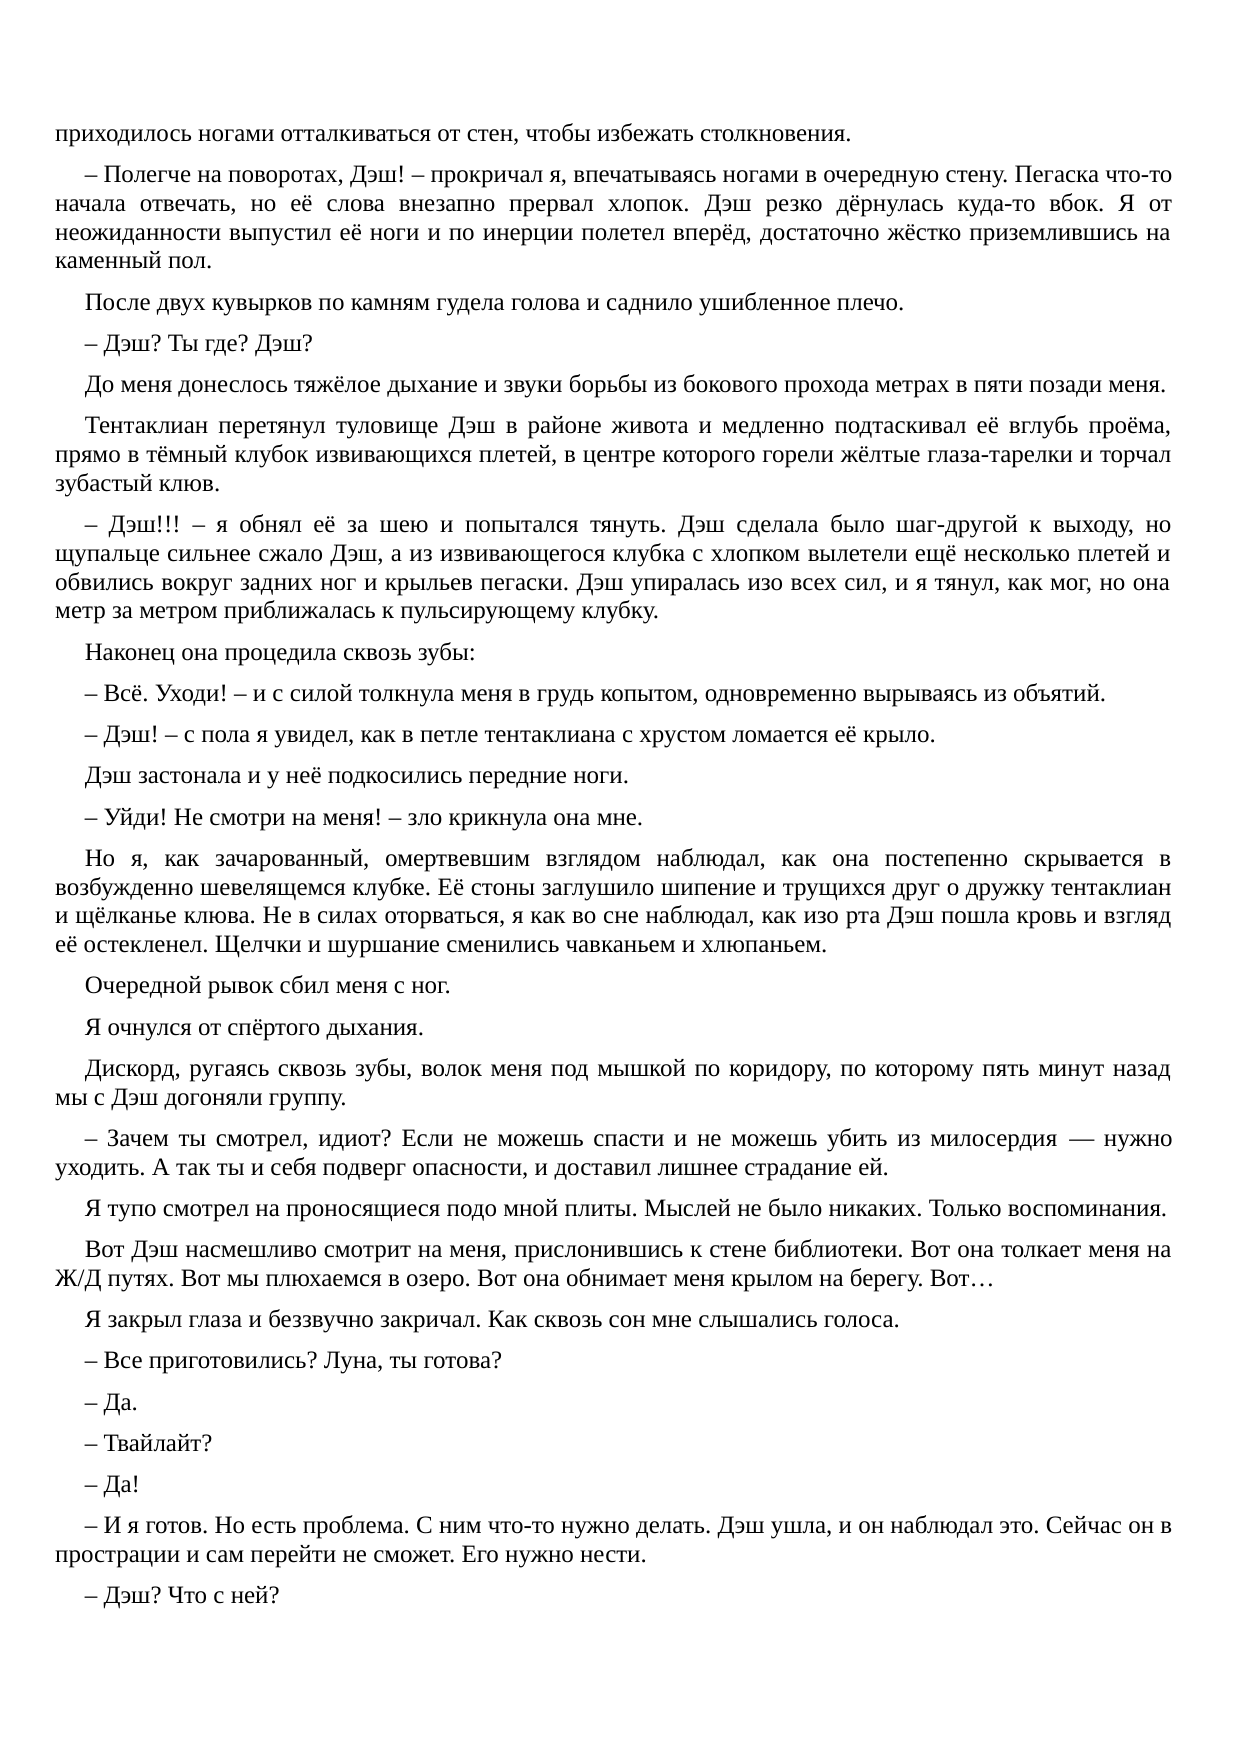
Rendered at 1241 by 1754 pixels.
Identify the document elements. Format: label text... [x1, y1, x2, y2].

text После двух кувырков по камням гудела голова и саднило ушибленное плечо. [55, 287, 1172, 316]
text – Твайлайт? [55, 1428, 1172, 1457]
text приходилось ногами отталкиваться от стен, чтобы избежать столкновения. [55, 118, 1172, 147]
text Но я, как зачарованный, омертвевшим взглядом наблюдал, как она постепенно скрывается в возбужденно шевелящемся клубке. Её стоны заглушило шипение и трущихся друг о дружку тентаклиан и щёлканье клюва. Не в силах оторваться, я как во сне наблюдал, как изо рта Дэш пошла кровь и взгляд её остекленел. Щелчки и шуршание сменились чавканьем и хлюпаньем. [55, 843, 1172, 958]
text Я очнулся от спёртого дыхания. [55, 1012, 1172, 1041]
text – Всё. Уходи! – и с силой толкнула меня в грудь копытом, одновременно вырываясь из объятий. [55, 678, 1172, 707]
text До меня донеслось тяжёлое дыхание и звуки борьбы из бокового прохода метрах в пяти позади меня. [55, 369, 1172, 398]
text – Уйди! Не смотри на меня! – зло крикнула она мне. [55, 802, 1172, 831]
text – И я готов. Но есть проблема. С ним что-то нужно делать. Дэш ушла, и он наблюдал это. Сейчас он в прострации и сам перейти не сможет. Его нужно нести. [55, 1511, 1172, 1568]
text – Полегче на поворотах, Дэш! – прокричал я, впечатываясь ногами в очередную стену. Пегаска что-то начала отвечать, но её слова внезапно прервал хлопок. Дэш резко дёрнулась куда-то вбок. Я от неожиданности выпустил её ноги и по инерции полетел вперёд, достаточно жёстко приземлившись на каменный пол. [55, 159, 1172, 274]
text Вот Дэш насмешливо смотрит на меня, прислонившись к стене библиотеки. Вот она толкает меня на Ж/Д путях. Вот мы плюхаемся в озеро. Вот она обнимает меня крылом на берегу. Вот… [55, 1234, 1172, 1292]
text Очередной рывок сбил меня с ног. [55, 971, 1172, 999]
text – Дэш! – с пола я увидел, как в петле тентаклиана с хрустом ломается её крыло. [55, 719, 1172, 748]
text Я тупо смотрел на проносящиеся подо мной плиты. Мыслей не было никаких. Только воспоминания. [55, 1193, 1172, 1222]
text – Да. [55, 1387, 1172, 1416]
text – Зачем ты смотрел, идиот? Если не можешь спасти и не можешь убить из милосердия — нужно уходить. А так ты и себя подверг опасности, и доставил лишнее страдание ей. [55, 1123, 1172, 1181]
text Тентаклиан перетянул туловище Дэш в районе живота и медленно подтаскивал её вглубь проёма, прямо в тёмный клубок извивающихся плетей, в центре которого горели жёлтые глаза-тарелки и торчал зубастый клюв. [55, 411, 1172, 497]
text Наконец она процедила сквозь зубы: [55, 637, 1172, 666]
text – Да! [55, 1469, 1172, 1498]
text – Дэш!!! – я обнял её за шею и попытался тянуть. Дэш сделала было шаг-другой к выходу, но щупальце сильнее сжало Дэш, а из извивающегося клубка с хлопком вылетели ещё несколько плетей и обвились вокруг задних ног и крыльев пегаски. Дэш упиралась изо всех сил, и я тянул, как мог, но она метр за метром приближалась к пульсирующему клубку. [55, 509, 1172, 624]
text – Все приготовились? Луна, ты готова? [55, 1346, 1172, 1374]
text – Дэш? Ты где? Дэш? [55, 328, 1172, 357]
text – Дэш? Что с ней? [55, 1581, 1172, 1609]
text Я закрыл глаза и беззвучно закричал. Как сквозь сон мне слышались голоса. [55, 1304, 1172, 1333]
text Дэш застонала и у неё подкосились передние ноги. [55, 761, 1172, 789]
text Дискорд, ругаясь сквозь зубы, волок меня под мышкой по коридору, по которому пять минут назад мы с Дэш догоняли группу. [55, 1053, 1172, 1111]
